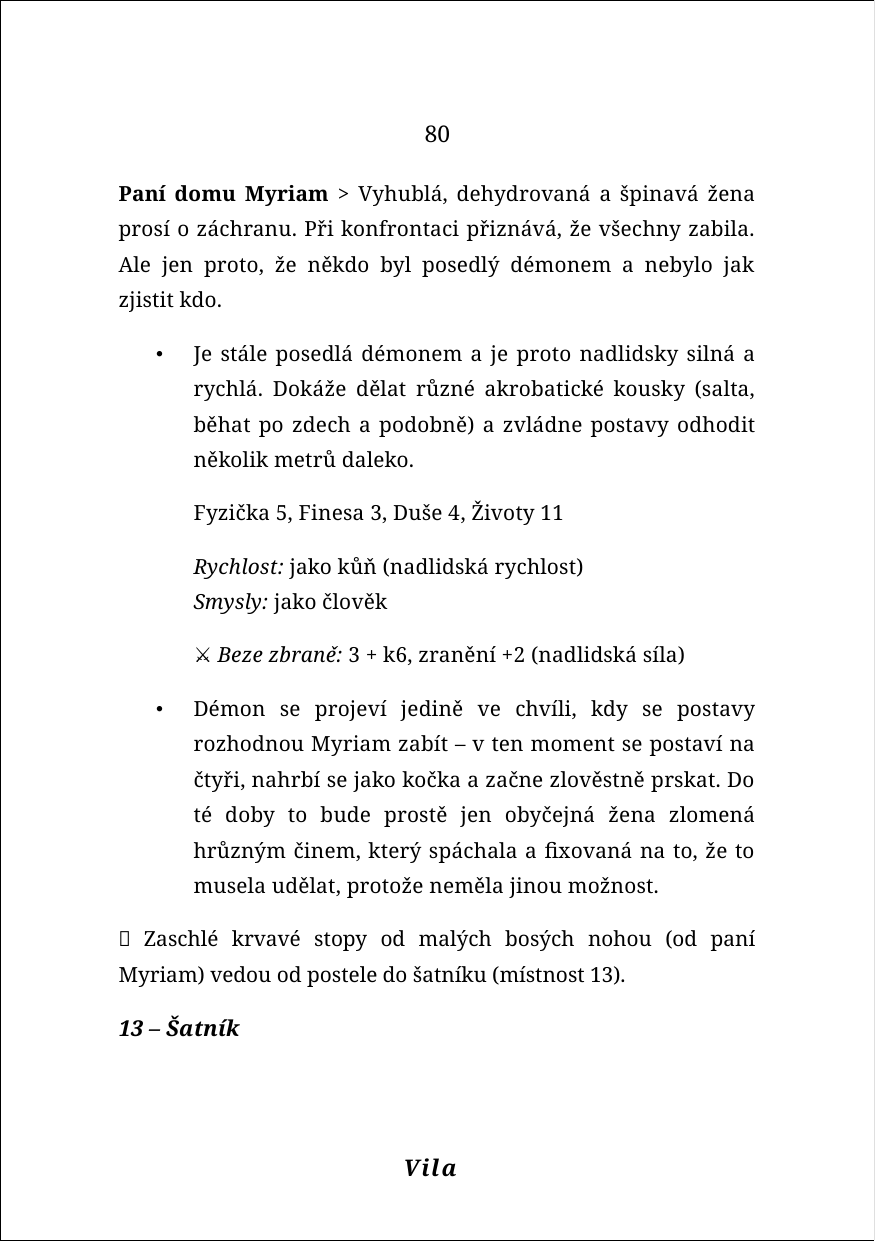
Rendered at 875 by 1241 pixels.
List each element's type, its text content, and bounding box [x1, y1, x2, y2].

list Démon se projeví jedině ve chvíli, kdy se postavy rozhodnou Myriam zabít – v ten moment se postaví na čtyři, nahrbí se jako kočka a začne zlověstně prskat. Do té doby to bude prostě jen obyčejná žena zlomená hrůzným činem, který spáchala a fixovaná na to, že to musela udělat, protože neměla jinou možnost. [156, 694, 756, 900]
text 13 – Šatník [118, 1013, 756, 1043]
list Je stále posedlá démonem a je proto nadlidsky silná a rychlá. Dokáže dělat různé akrobatické kousky (salta, běhat po zdech a podobně) a zvládne postavy odhodit několik metrů daleko. [156, 339, 756, 474]
list Rychlost: jako kůň (nadlidská rychlost) [156, 552, 756, 580]
text Paní domu Myriam > Vyhublá, dehydrovaná a špinavá žena prosí o záchranu. Při konfrontaci přiznává, že všechny zabila. Ale jen proto, že někdo byl posedlý démonem a nebylo jak zjistit kdo. [118, 179, 756, 314]
list ⚔ Beze zbraně: 3 + k6, zranění +2 (nadlidská síla) [156, 641, 756, 669]
list Smysly: jako člověk [156, 587, 756, 616]
list Fyzička 5, Finesa 3, Duše 4, Životy 11 [156, 498, 756, 527]
text 👣 Zaschlé krvavé stopy od malých bosých nohou (od paní Myriam) vedou od postele do šatníku (místnost 13). [118, 924, 756, 988]
